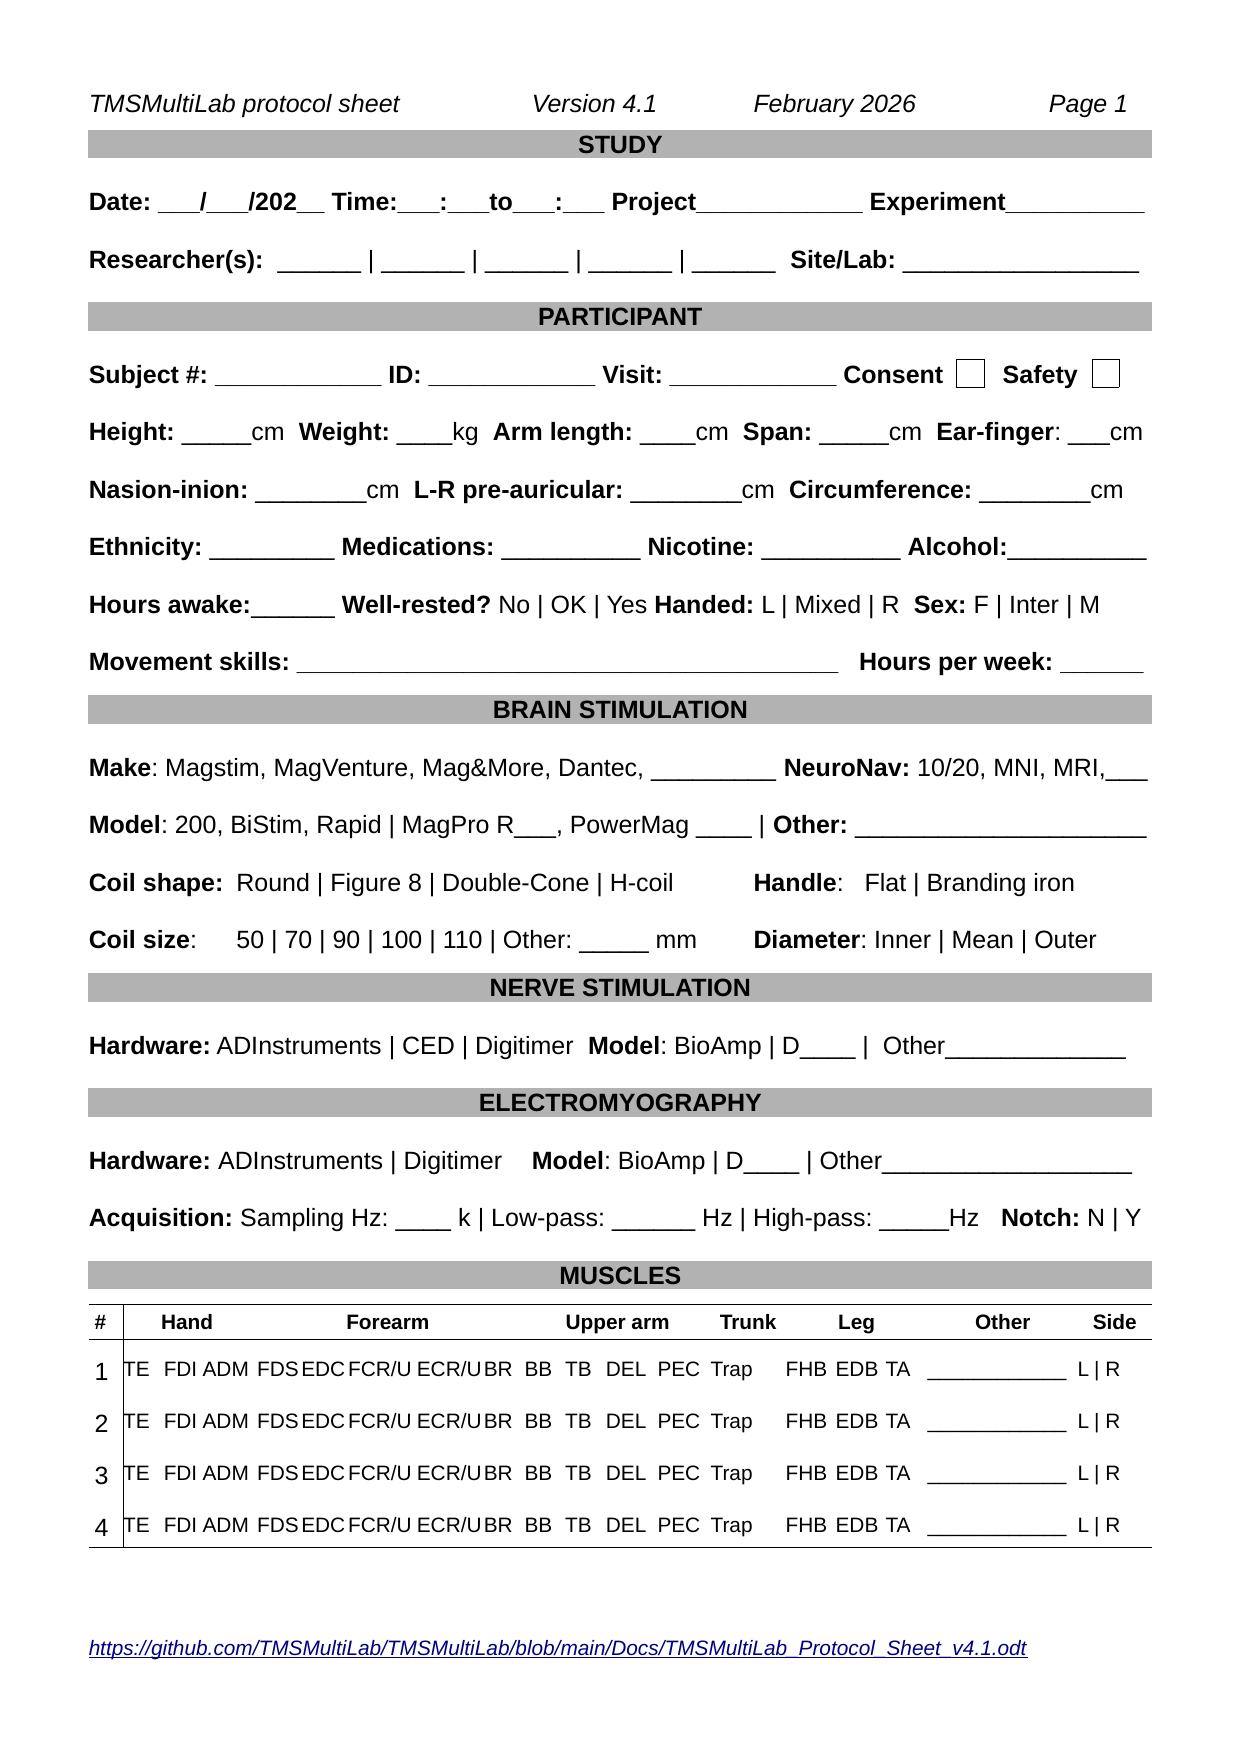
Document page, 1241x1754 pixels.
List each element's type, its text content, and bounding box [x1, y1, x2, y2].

text Hours awake:______ Well-rested? No | OK | Yes Handed: L | Mixed | R Sex: F | Inter | M [88, 590, 1152, 618]
table_cell BR [484, 1443, 524, 1495]
text Movement skills: _______________________________________ Hours per week: ______ [88, 647, 1152, 676]
text PARTICIPANT [88, 302, 1152, 331]
table_cell FHB [785, 1443, 835, 1495]
table_cell [606, 1548, 657, 1588]
table_cell FDI [164, 1340, 202, 1391]
table_cell TE [124, 1391, 163, 1443]
table_cell L | R [1078, 1340, 1152, 1391]
table_cell TE [124, 1443, 163, 1495]
table_cell Trap [710, 1391, 785, 1443]
table_cell [251, 1548, 301, 1588]
text Coil size: 50 | 70 | 90 | 100 | 110 | Other: _____ mm Diameter: Inner | Mean | Outer [88, 925, 1152, 954]
table_cell [565, 1548, 606, 1588]
table_cell [1078, 1548, 1152, 1588]
table_cell FDS [251, 1391, 301, 1443]
table_header # [89, 1305, 123, 1339]
table_cell FCR/U [348, 1443, 417, 1495]
table_cell ECR/U [417, 1391, 484, 1443]
table_cell EDC [301, 1391, 348, 1443]
table_cell EDC [301, 1340, 348, 1391]
text Safety [985, 360, 1092, 388]
text Subject #: ____________ ID: ____________ Visit: ____________ Consent [88, 360, 956, 388]
table_cell L | R [1078, 1391, 1152, 1443]
table_cell PEC [657, 1391, 710, 1443]
table_cell TB [565, 1340, 606, 1391]
table_cell [123, 1548, 163, 1588]
table_cell DEL [606, 1340, 657, 1391]
table_header Leg [785, 1305, 927, 1339]
table_cell FCR/U [348, 1495, 417, 1547]
table_cell EDB [835, 1495, 885, 1547]
table_header Side [1078, 1305, 1152, 1339]
text Hardware: ADInstruments | Digitimer Model: BioAmp | D____ | Other__________________ [88, 1146, 1152, 1174]
table_cell BR [484, 1495, 524, 1547]
table_cell ADM [203, 1340, 251, 1391]
table_cell L | R [1078, 1495, 1152, 1547]
text MUSCLES [88, 1261, 1152, 1289]
table_cell ADM [203, 1391, 251, 1443]
text Model: 200, BiStim, Rapid | MagPro R___, PowerMag ____ | Other: _____________________ [88, 810, 1152, 839]
table_cell [203, 1548, 251, 1588]
table_cell TB [565, 1495, 606, 1547]
text NERVE STIMULATION [88, 973, 1152, 1002]
table_cell 1 [89, 1340, 123, 1391]
table_cell FHB [785, 1340, 835, 1391]
table_header Hand [124, 1305, 251, 1339]
table_cell BR [484, 1391, 524, 1443]
table_cell DEL [606, 1391, 657, 1443]
table_cell ECR/U [417, 1340, 484, 1391]
text Nasion-inion: ________cm L-R pre-auricular: ________cm Circumference: ________cm [88, 475, 1152, 503]
table_cell PEC [657, 1443, 710, 1495]
table_cell TE [124, 1495, 163, 1547]
table_cell FCR/U [348, 1391, 417, 1443]
table_cell [164, 1548, 202, 1588]
table_cell L | R [1078, 1443, 1152, 1495]
table_cell FDS [251, 1443, 301, 1495]
table_cell EDB [835, 1340, 885, 1391]
text Acquisition: Sampling Hz: ____ k | Low-pass: ______ Hz | High-pass: _____Hz Notch: N | Y [88, 1203, 1152, 1232]
text Hardware: ADInstruments | CED | Digitimer Model: BioAmp | D____ | Other_____________ [88, 1031, 1152, 1059]
table_cell ____________ [928, 1340, 1077, 1391]
text STUDY [88, 130, 1152, 158]
table_cell TE [124, 1340, 163, 1391]
table_cell ADM [203, 1443, 251, 1495]
table_cell BB [524, 1495, 565, 1547]
text Ethnicity: _________ Medications: __________ Nicotine: __________ Alcohol:__________ [88, 532, 1152, 561]
table_cell [928, 1548, 1077, 1588]
table_cell BB [524, 1443, 565, 1495]
table_cell TB [565, 1443, 606, 1495]
text Coil shape: Round | Figure 8 | Double-Cone | H-coil Handle: Flat | Branding iron [88, 868, 1152, 896]
text BRAIN STIMULATION [88, 695, 1152, 724]
table_cell FDS [251, 1340, 301, 1391]
table_cell TA [885, 1340, 927, 1391]
table_header Forearm [251, 1305, 524, 1339]
table_cell FHB [785, 1391, 835, 1443]
table_cell TA [885, 1443, 927, 1495]
table_cell BB [524, 1340, 565, 1391]
table_cell ADM [203, 1495, 251, 1547]
table_cell [301, 1548, 348, 1588]
table_cell ____________ [928, 1443, 1077, 1495]
table_cell [417, 1548, 484, 1588]
table_cell [348, 1548, 417, 1588]
table_cell ECR/U [417, 1443, 484, 1495]
text Researcher(s): ______ | ______ | ______ | ______ | ______ Site/Lab: _________________ [88, 245, 1152, 273]
table_cell [657, 1548, 710, 1588]
table_cell PEC [657, 1495, 710, 1547]
table_cell BR [484, 1340, 524, 1391]
table_header Upper arm [524, 1305, 710, 1339]
text ELECTROMYOGRAPHY [88, 1088, 1152, 1117]
table_cell Trap [710, 1443, 785, 1495]
table_cell FCR/U [348, 1340, 417, 1391]
table_cell DEL [606, 1495, 657, 1547]
table_header Other [928, 1305, 1077, 1339]
table_cell [885, 1548, 927, 1588]
table_cell BB [524, 1391, 565, 1443]
table_cell PEC [657, 1340, 710, 1391]
text Height: _____cm Weight: ____kg Arm length: ____cm Span: _____cm Ear-finger: ___cm [88, 417, 1152, 446]
table_cell 2 [89, 1391, 123, 1443]
table_cell FDS [251, 1495, 301, 1547]
table_cell TA [885, 1495, 927, 1547]
text Make: Magstim, MagVenture, Mag&More, Dantec, _________ NeuroNav: 10/20, MNI, MRI,___ [88, 753, 1152, 781]
table_cell TB [565, 1391, 606, 1443]
table_cell ____________ [928, 1495, 1077, 1547]
table_cell Trap [710, 1495, 785, 1547]
table_cell FDI [164, 1391, 202, 1443]
table_cell 3 [89, 1443, 123, 1495]
table_header Trunk [710, 1305, 785, 1339]
table_cell TA [885, 1391, 927, 1443]
table_cell [785, 1548, 835, 1588]
table_cell EDB [835, 1443, 885, 1495]
table_cell EDC [301, 1443, 348, 1495]
text Date: ___/___/202__ Time:___:___to___:___ Project____________ Experiment__________ [88, 187, 1152, 216]
table_cell DEL [606, 1443, 657, 1495]
table_cell EDC [301, 1495, 348, 1547]
table_cell ECR/U [417, 1495, 484, 1547]
table_cell FDI [164, 1495, 202, 1547]
table_cell [89, 1548, 123, 1588]
table_cell [524, 1548, 565, 1588]
table_cell [835, 1548, 885, 1588]
table_cell ____________ [928, 1391, 1077, 1443]
table_cell 4 [89, 1495, 123, 1547]
table_cell FHB [785, 1495, 835, 1547]
table_cell [484, 1548, 524, 1588]
table_cell Trap [710, 1340, 785, 1391]
table_cell FDI [164, 1443, 202, 1495]
table_cell EDB [835, 1391, 885, 1443]
table_cell [710, 1548, 785, 1588]
